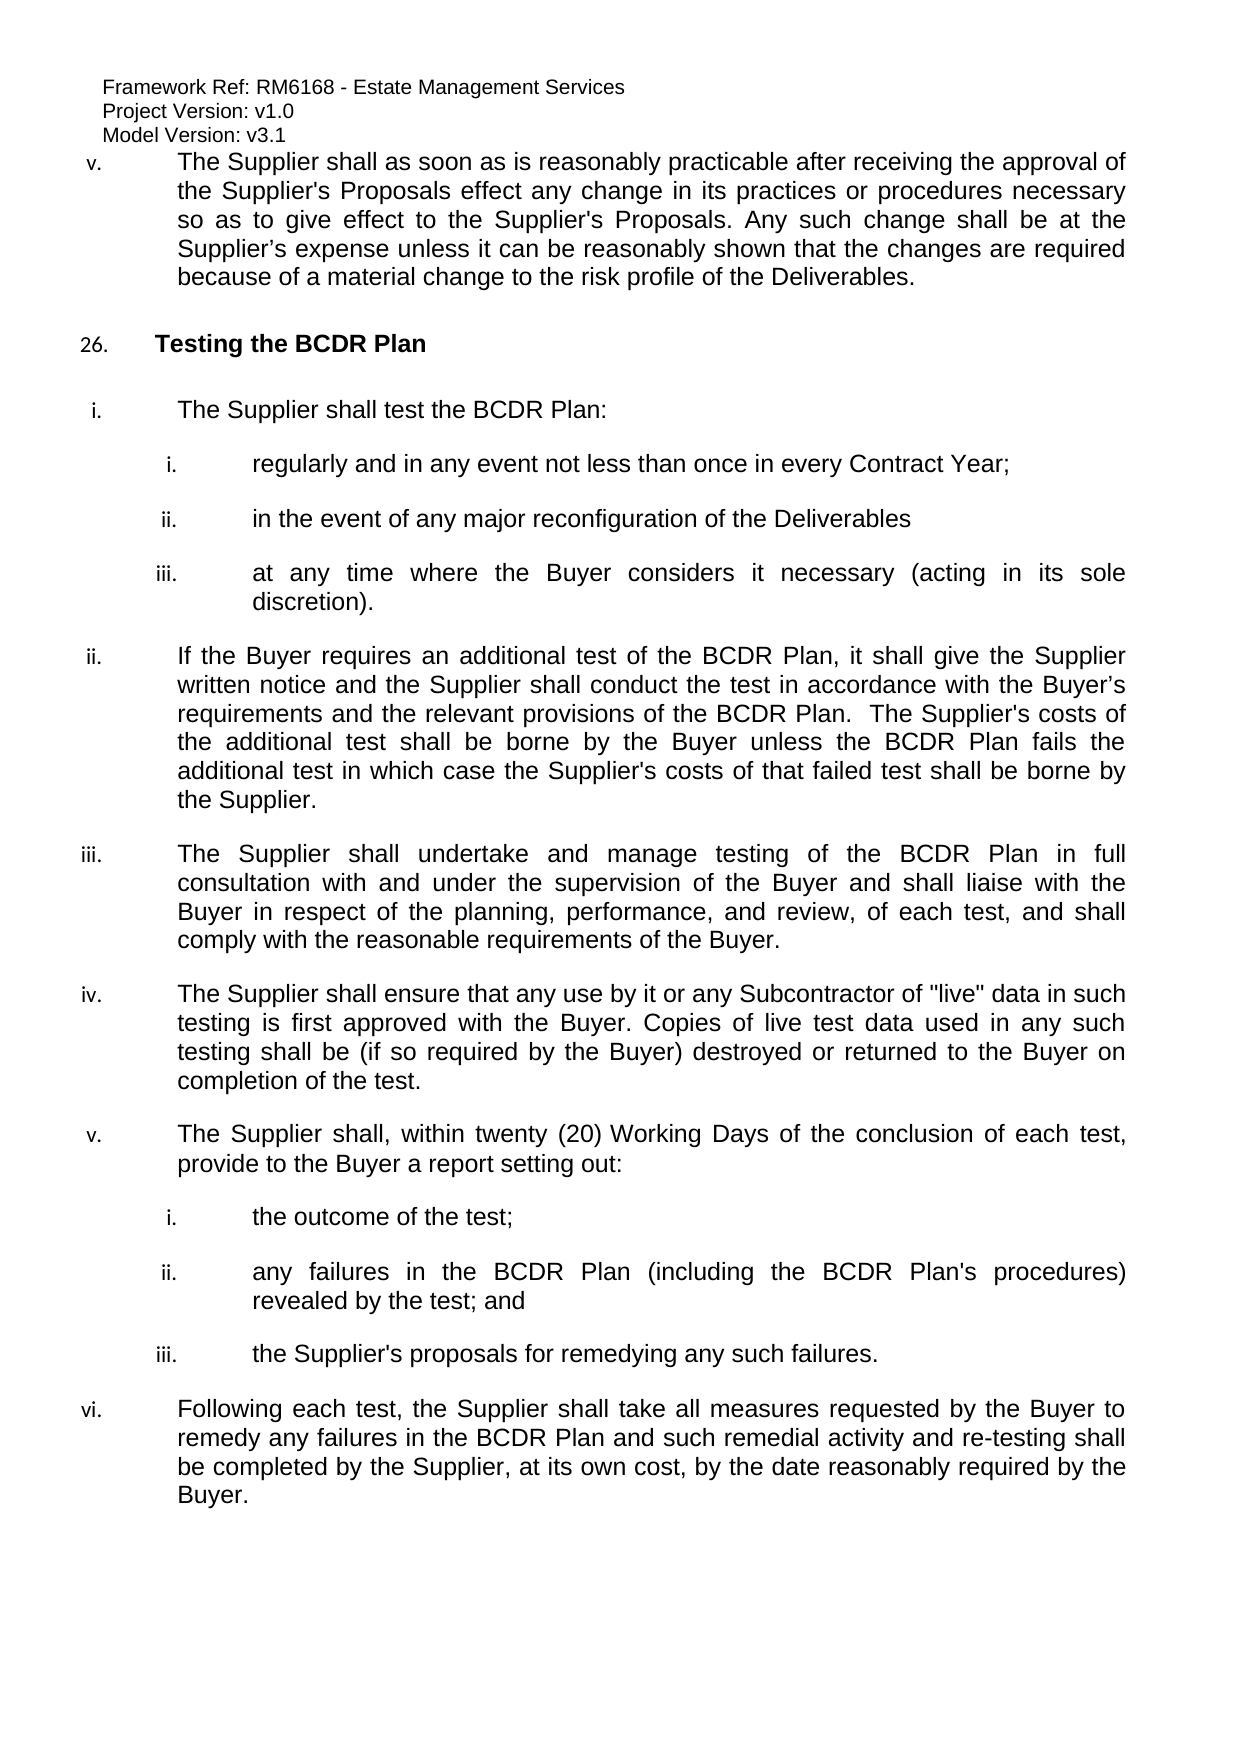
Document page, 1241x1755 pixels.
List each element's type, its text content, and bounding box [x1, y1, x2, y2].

list Following each test, the Supplier shall take all measures requested by the Buyer to remedy any failures in the BCDR Plan and such remedial activity and re-testing shall be completed by the Supplier, at its own cost, by the date reasonably required by the Buyer. [102, 1393, 1128, 1509]
list The Supplier shall undertake and manage testing of the BCDR Plan in full consultation with and under the supervision of the Buyer and shall liaise with the Buyer in respect of the planning, performance, and review, of each test, and shall comply with the reasonable requirements of the Buyer. [102, 838, 1128, 954]
list The Supplier shall test the BCDR Plan: [102, 395, 1128, 424]
list in the event of any major reconfiguration of the Deliverables [177, 503, 1128, 533]
list Testing the BCDR Plan [79, 328, 1128, 358]
list at any time where the Buyer considers it necessary (acting in its sole discretion). [177, 558, 1128, 616]
list The Supplier shall as soon as is reasonably practicable after receiving the approval of the Supplier's Proposals effect any change in its practices or procedures necessary so as to give effect to the Supplier's Proposals. Any such change shall be at the Supplier’s expense unless it can be reasonably shown that the changes are required because of a material change to the risk profile of the Deliverables. [102, 147, 1128, 291]
list regularly and in any event not less than once in every Contract Year; [177, 449, 1128, 478]
list The Supplier shall ensure that any use by it or any Subcontractor of "live" data in such testing is first approved with the Buyer. Copies of live test data used in any such testing shall be (if so required by the Buyer) destroyed or returned to the Buyer on completion of the test. [102, 979, 1128, 1094]
list any failures in the BCDR Plan (including the BCDR Plan's procedures) revealed by the test; and [177, 1256, 1128, 1314]
list the Supplier's proposals for remedying any such failures. [177, 1339, 1128, 1368]
list If the Buyer requires an additional test of the BCDR Plan, it shall give the Supplier written notice and the Supplier shall conduct the test in accordance with the Buyer’s requirements and the relevant provisions of the BCDR Plan. The Supplier's costs of the additional test shall be borne by the Buyer unless the BCDR Plan fails the additional test in which case the Supplier's costs of that failed test shall be borne by the Supplier. [102, 641, 1128, 813]
list The Supplier shall, within twenty (20) Working Days of the conclusion of each test, provide to the Buyer a report setting out: [102, 1119, 1128, 1177]
list the outcome of the test; [177, 1202, 1128, 1231]
